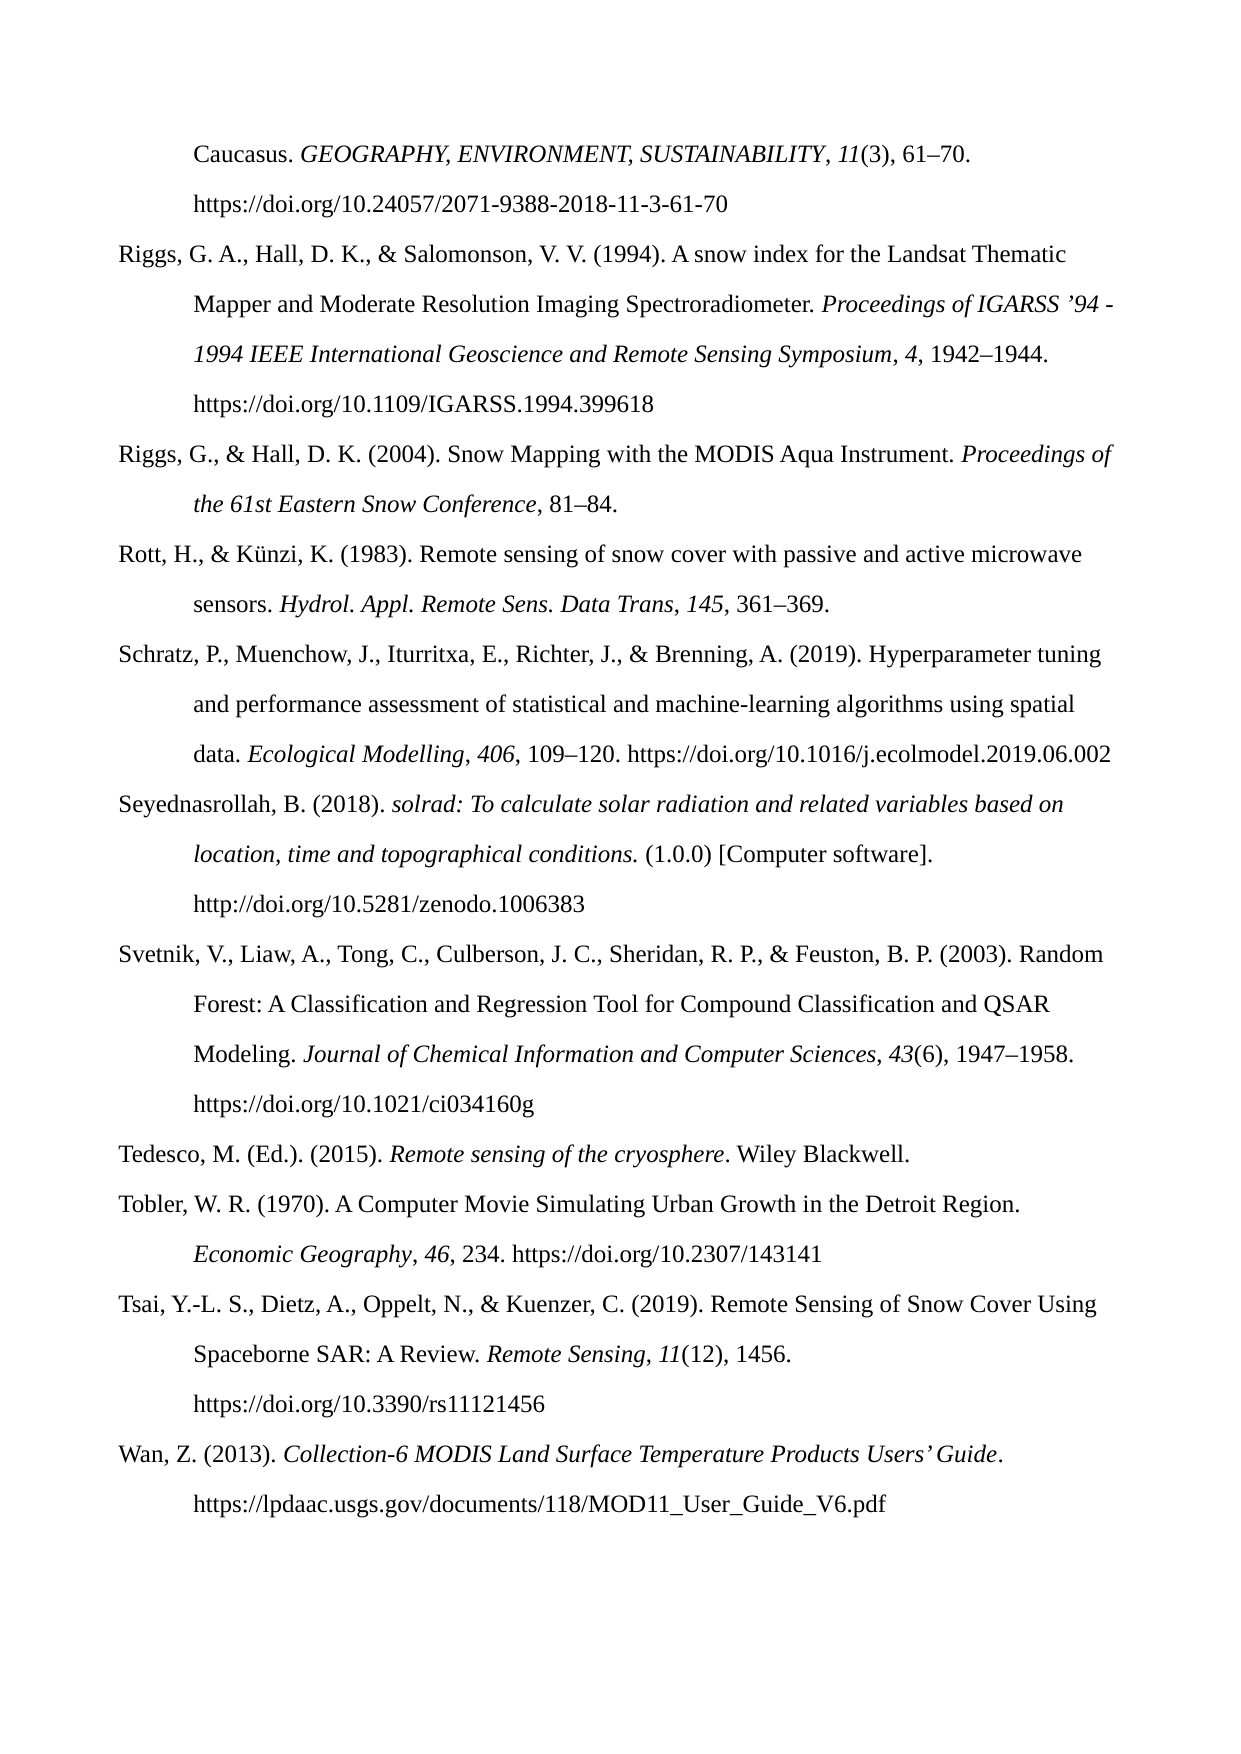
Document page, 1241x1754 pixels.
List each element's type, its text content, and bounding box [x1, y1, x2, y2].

text Tsai, Y.-L. S., Dietz, A., Oppelt, N., & Kuenzer, C. (2019). Remote Sensing of Snow Cover Using Spaceborne SAR: A Review. Remote Sensing, 11(12), 1456. https://doi.org/10.3390/rs11121456 [118, 1268, 1122, 1418]
text Seyednasrollah, B. (2018). solrad: To calculate solar radiation and related variables based on location, time and topographical conditions. (1.0.0) [Computer software]. http://doi.org/10.5281/zenodo.1006383 [118, 768, 1122, 918]
text Caucasus. GEOGRAPHY, ENVIRONMENT, SUSTAINABILITY, 11(3), 61–70. https://doi.org/10.24057/2071-9388-2018-11-3-61-70 [118, 118, 1122, 218]
text Svetnik, V., Liaw, A., Tong, C., Culberson, J. C., Sheridan, R. P., & Feuston, B. P. (2003). Random Forest: A Classification and Regression Tool for Compound Classification and QSAR Modeling. Journal of Chemical Information and Computer Sciences, 43(6), 1947–1958. https://doi.org/10.1021/ci034160g [118, 918, 1122, 1118]
text Wan, Z. (2013). Collection-6 MODIS Land Surface Temperature Products Users’ Guide. https://lpdaac.usgs.gov/documents/118/MOD11_User_Guide_V6.pdf [118, 1418, 1122, 1518]
text Tedesco, M. (Ed.). (2015). Remote sensing of the cryosphere. Wiley Blackwell. [118, 1118, 1122, 1168]
text Riggs, G. A., Hall, D. K., & Salomonson, V. V. (1994). A snow index for the Landsat Thematic Mapper and Moderate Resolution Imaging Spectroradiometer. Proceedings of IGARSS ’94 - 1994 IEEE International Geoscience and Remote Sensing Symposium, 4, 1942–1944. https://doi.org/10.1109/IGARSS.1994.399618 [118, 218, 1122, 418]
text Riggs, G., & Hall, D. K. (2004). Snow Mapping with the MODIS Aqua Instrument. Proceedings of the 61st Eastern Snow Conference, 81–84. [118, 418, 1122, 518]
text Tobler, W. R. (1970). A Computer Movie Simulating Urban Growth in the Detroit Region. Economic Geography, 46, 234. https://doi.org/10.2307/143141 [118, 1168, 1122, 1268]
text Rott, H., & Künzi, K. (1983). Remote sensing of snow cover with passive and active microwave sensors. Hydrol. Appl. Remote Sens. Data Trans, 145, 361–369. [118, 518, 1122, 618]
text Schratz, P., Muenchow, J., Iturritxa, E., Richter, J., & Brenning, A. (2019). Hyperparameter tuning and performance assessment of statistical and machine-learning algorithms using spatial data. Ecological Modelling, 406, 109–120. https://doi.org/10.1016/j.ecolmodel.2019.06.002 [118, 618, 1122, 768]
